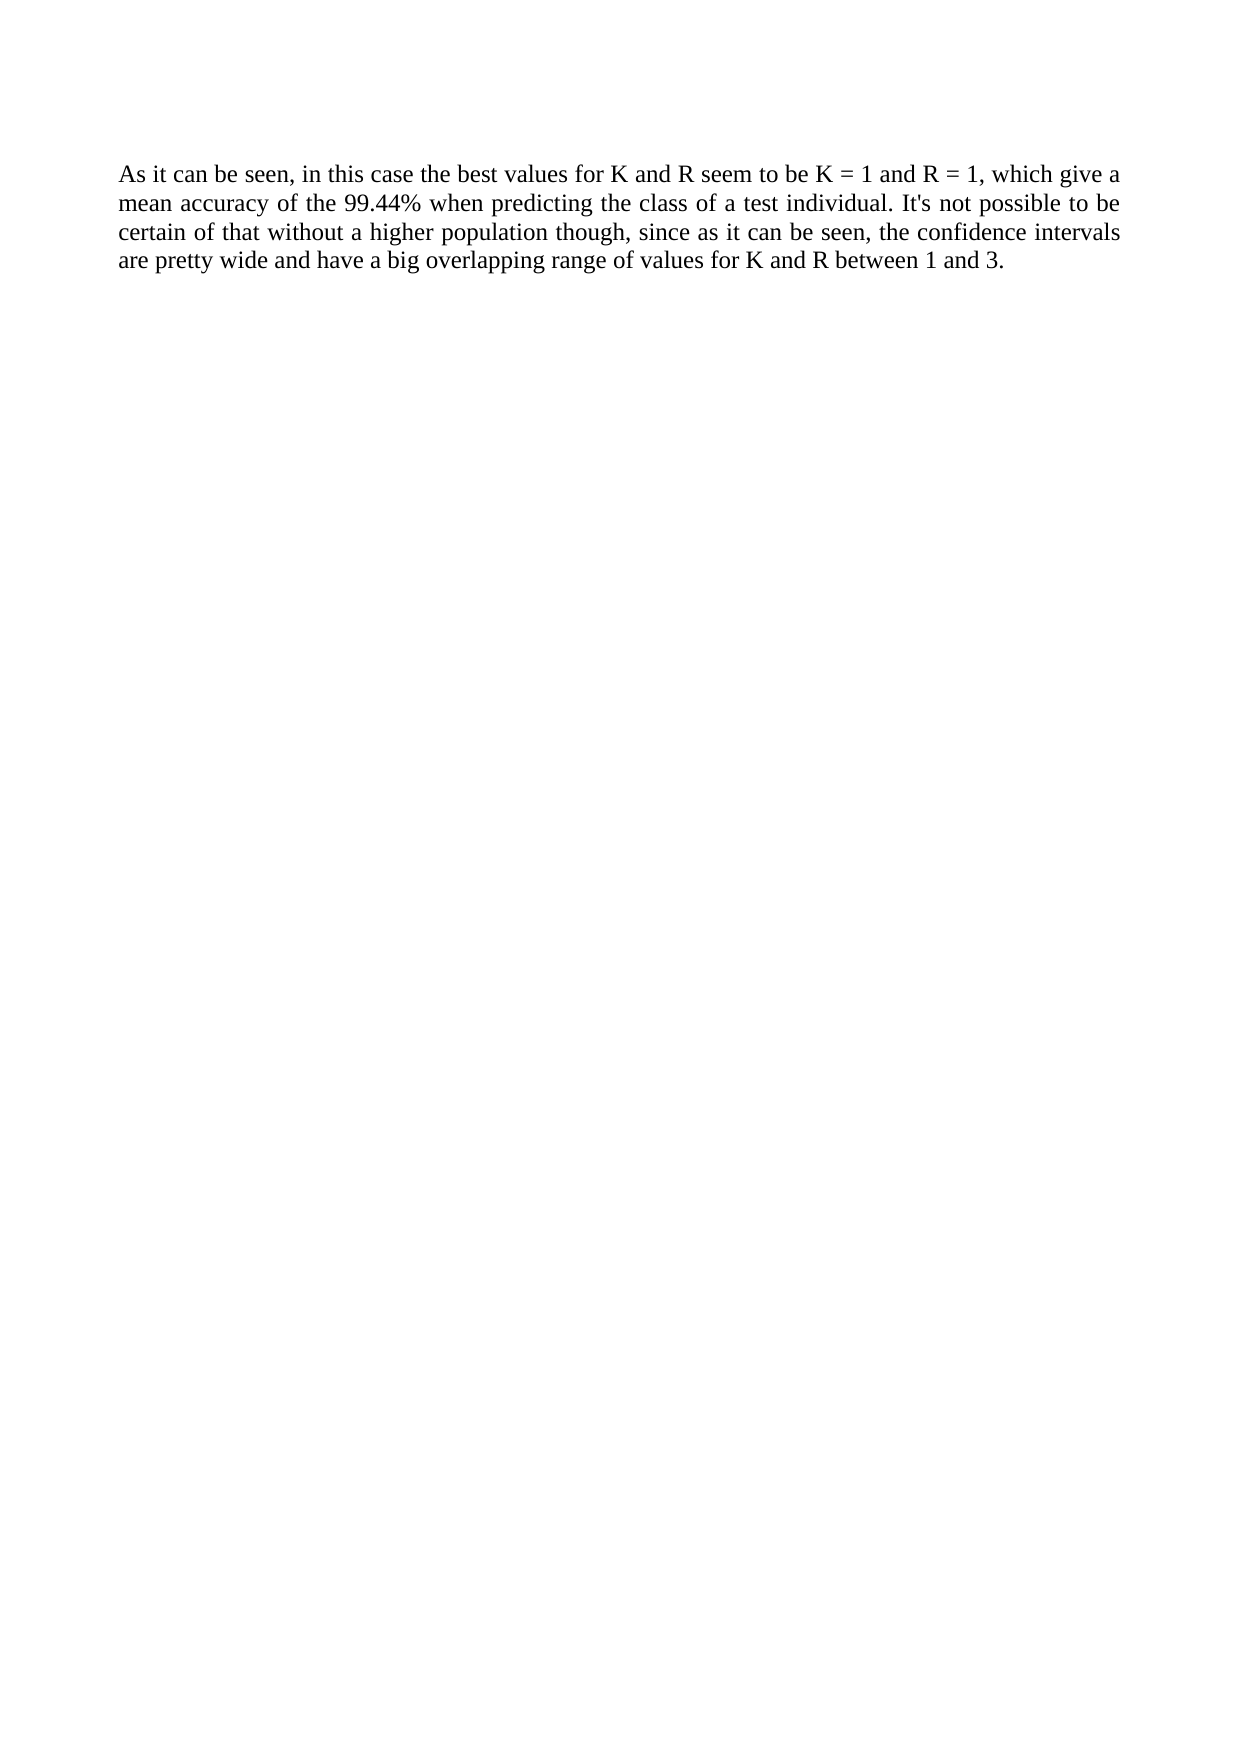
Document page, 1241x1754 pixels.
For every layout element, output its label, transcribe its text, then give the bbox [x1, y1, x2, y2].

text As it can be seen, in this case the best values for K and R seem to be K = 1 and R = 1, which give a mean accuracy of the 99.44% when predicting the class of a test individual. It's not possible to be certain of that without a higher population though, since as it can be seen, the confidence intervals are pretty wide and have a big overlapping range of values for K and R between 1 and 3. [118, 159, 1122, 274]
